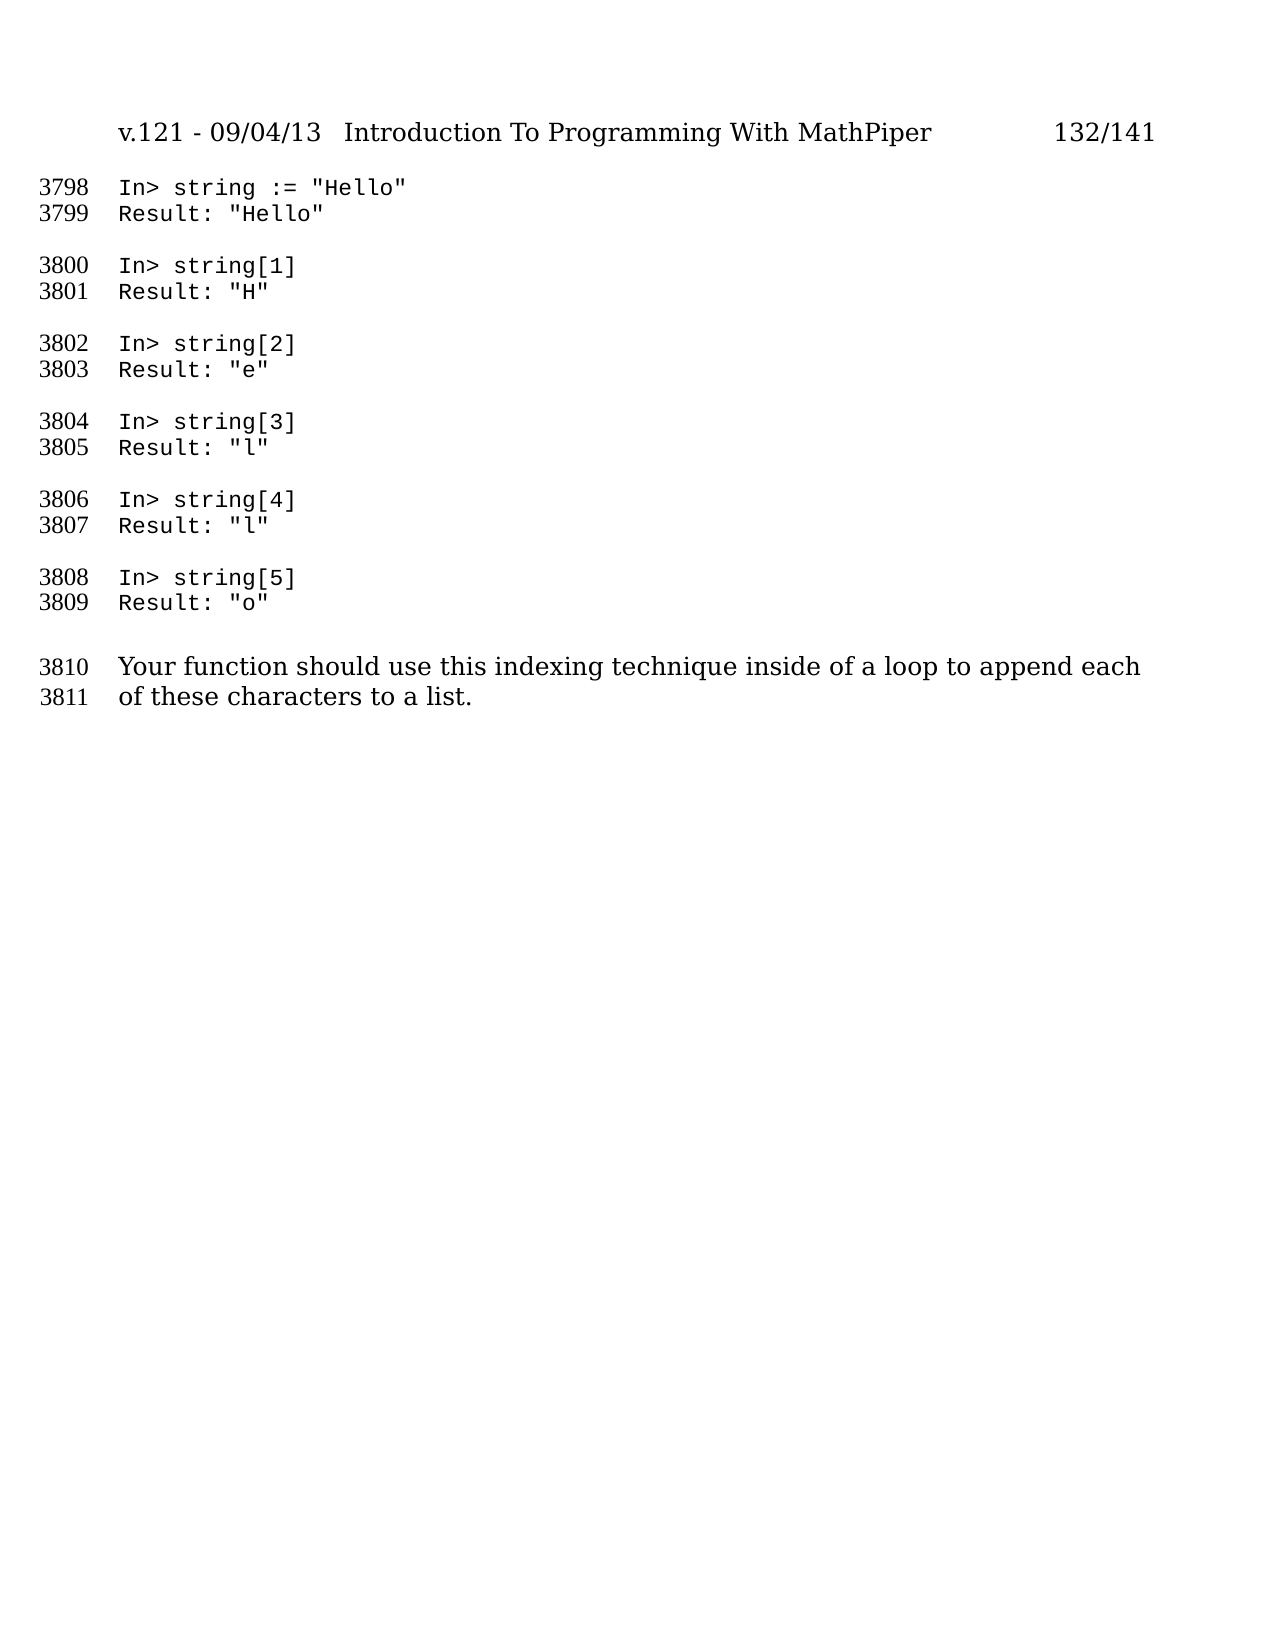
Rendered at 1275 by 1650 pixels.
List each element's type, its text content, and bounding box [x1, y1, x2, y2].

text Result: "e" [118, 358, 1157, 384]
text Result: "l" [118, 436, 1157, 462]
text Result: "H" [118, 281, 1157, 306]
text Result: "l" [118, 514, 1157, 540]
text In> string[2] [118, 332, 1157, 358]
text In> string[3] [118, 410, 1157, 436]
text Result: "o" [118, 592, 1157, 618]
text Your function should use this indexing technique inside of a loop to append each of these characters to a list. [118, 653, 1157, 711]
text In> string := "Hello" [118, 177, 1157, 203]
text In> string[4] [118, 488, 1157, 514]
text In> string[5] [118, 566, 1157, 592]
text Result: "Hello" [118, 203, 1157, 229]
text In> string[1] [118, 254, 1157, 281]
